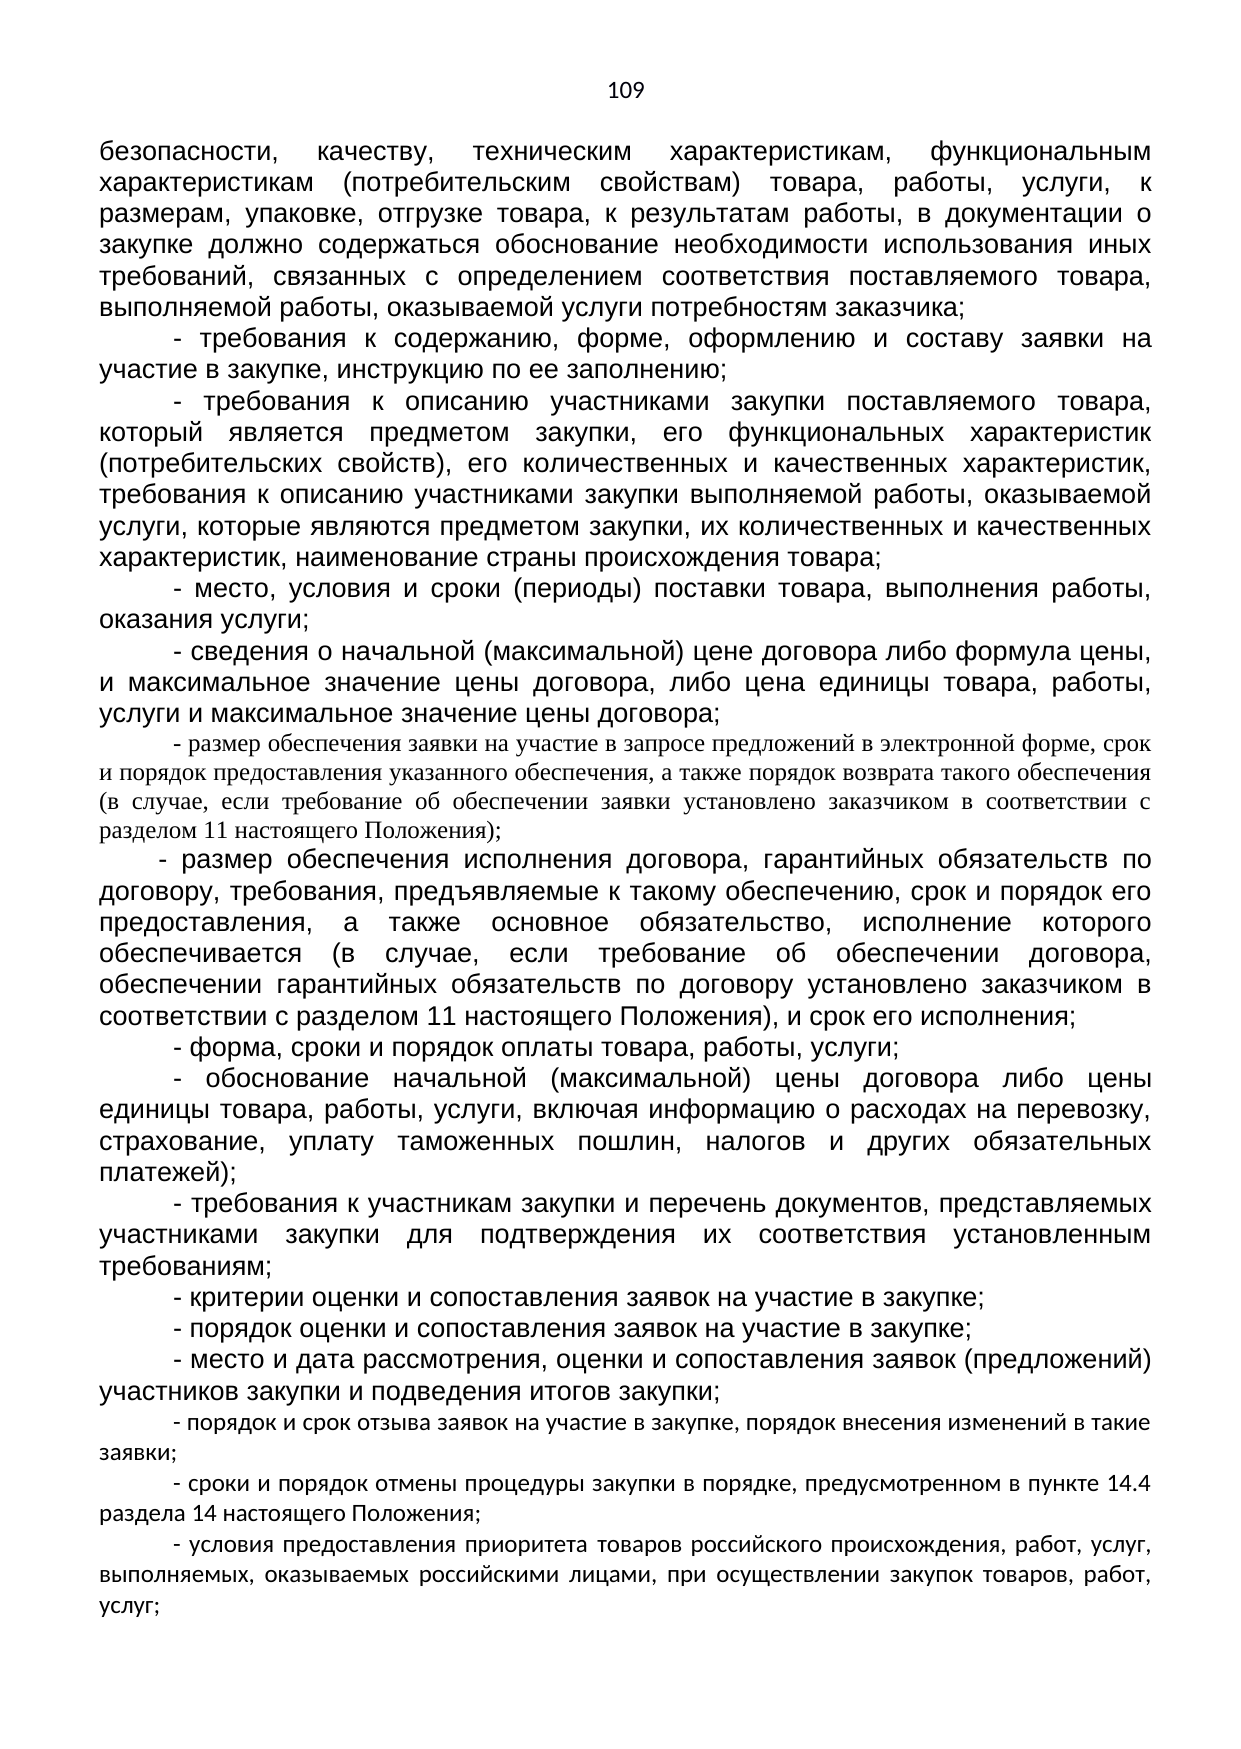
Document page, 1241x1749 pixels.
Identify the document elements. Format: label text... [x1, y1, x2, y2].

text - требования к содержанию, форме, оформлению и составу заявки на участие в закупке, инструкцию по ее заполнению; [99, 322, 1152, 385]
text - критерии оценки и сопоставления заявок на участие в закупке; [99, 1281, 1152, 1312]
text - сведения о начальной (максимальной) цене договора либо формула цены, и максимальное значение цены договора, либо цена единицы товара, работы, услуги и максимальное значение цены договора; [99, 635, 1152, 728]
text - размер обеспечения заявки на участие в запросе предложений в электронной форме, срок и порядок предоставления указанного обеспечения, а также порядок возврата такого обеспечения (в случае, если требование об обеспечении заявки установлено заказчиком в соответствии с разделом 11 настоящего Положения); [99, 728, 1152, 843]
text - размер обеспечения исполнения договора, гарантийных обязательств по договору, требования, предъявляемые к такому обеспечению, срок и порядок его предоставления, а также основное обязательство, исполнение которого обеспечивается (в случае, если требование об обеспечении договора, обеспечении гарантийных обязательств по договору установлено заказчиком в соответствии с разделом 11 настоящего Положения), и срок его исполнения; [99, 843, 1152, 1031]
text - сроки и порядок отмены процедуры закупки в порядке, предусмотренном в пункте 14.4 раздела 14 настоящего Положения; [99, 1467, 1152, 1528]
text - порядок оценки и сопоставления заявок на участие в закупке; [99, 1312, 1152, 1343]
text - требования к описанию участниками закупки поставляемого товара, который является предметом закупки, его функциональных характеристик (потребительских свойств), его количественных и качественных характеристик, требования к описанию участниками закупки выполняемой работы, оказываемой услуги, которые являются предметом закупки, их количественных и качественных характеристик, наименование страны происхождения товара; [99, 385, 1152, 572]
text - условия предоставления приоритета товаров российского происхождения, работ, услуг, выполняемых, оказываемых российскими лицами, при осуществлении закупок товаров, работ, услуг; [99, 1528, 1152, 1620]
text - требования к участникам закупки и перечень документов, представляемых участниками закупки для подтверждения их соответствия установленным требованиям; [99, 1187, 1152, 1281]
text - обоснование начальной (максимальной) цены договора либо цены единицы товара, работы, услуги, включая информацию о расходах на перевозку, страхование, уплату таможенных пошлин, налогов и других обязательных платежей); [99, 1062, 1152, 1187]
text - форма, сроки и порядок оплаты товара, работы, услуги; [99, 1031, 1152, 1062]
text - порядок и срок отзыва заявок на участие в закупке, порядок внесения изменений в такие заявки; [99, 1406, 1152, 1467]
text - место и дата рассмотрения, оценки и сопоставления заявок (предложений) участников закупки и подведения итогов закупки; [99, 1343, 1152, 1406]
text безопасности, качеству, техническим характеристикам, функциональным характеристикам (потребительским свойствам) товара, работы, услуги, к размерам, упаковке, отгрузке товара, к результатам работы, в документации о закупке должно содержаться обоснование необходимости использования иных требований, связанных с определением соответствия поставляемого товара, выполняемой работы, оказываемой услуги потребностям заказчика; [99, 135, 1152, 322]
text - место, условия и сроки (периоды) поставки товара, выполнения работы, оказания услуги; [99, 572, 1152, 635]
